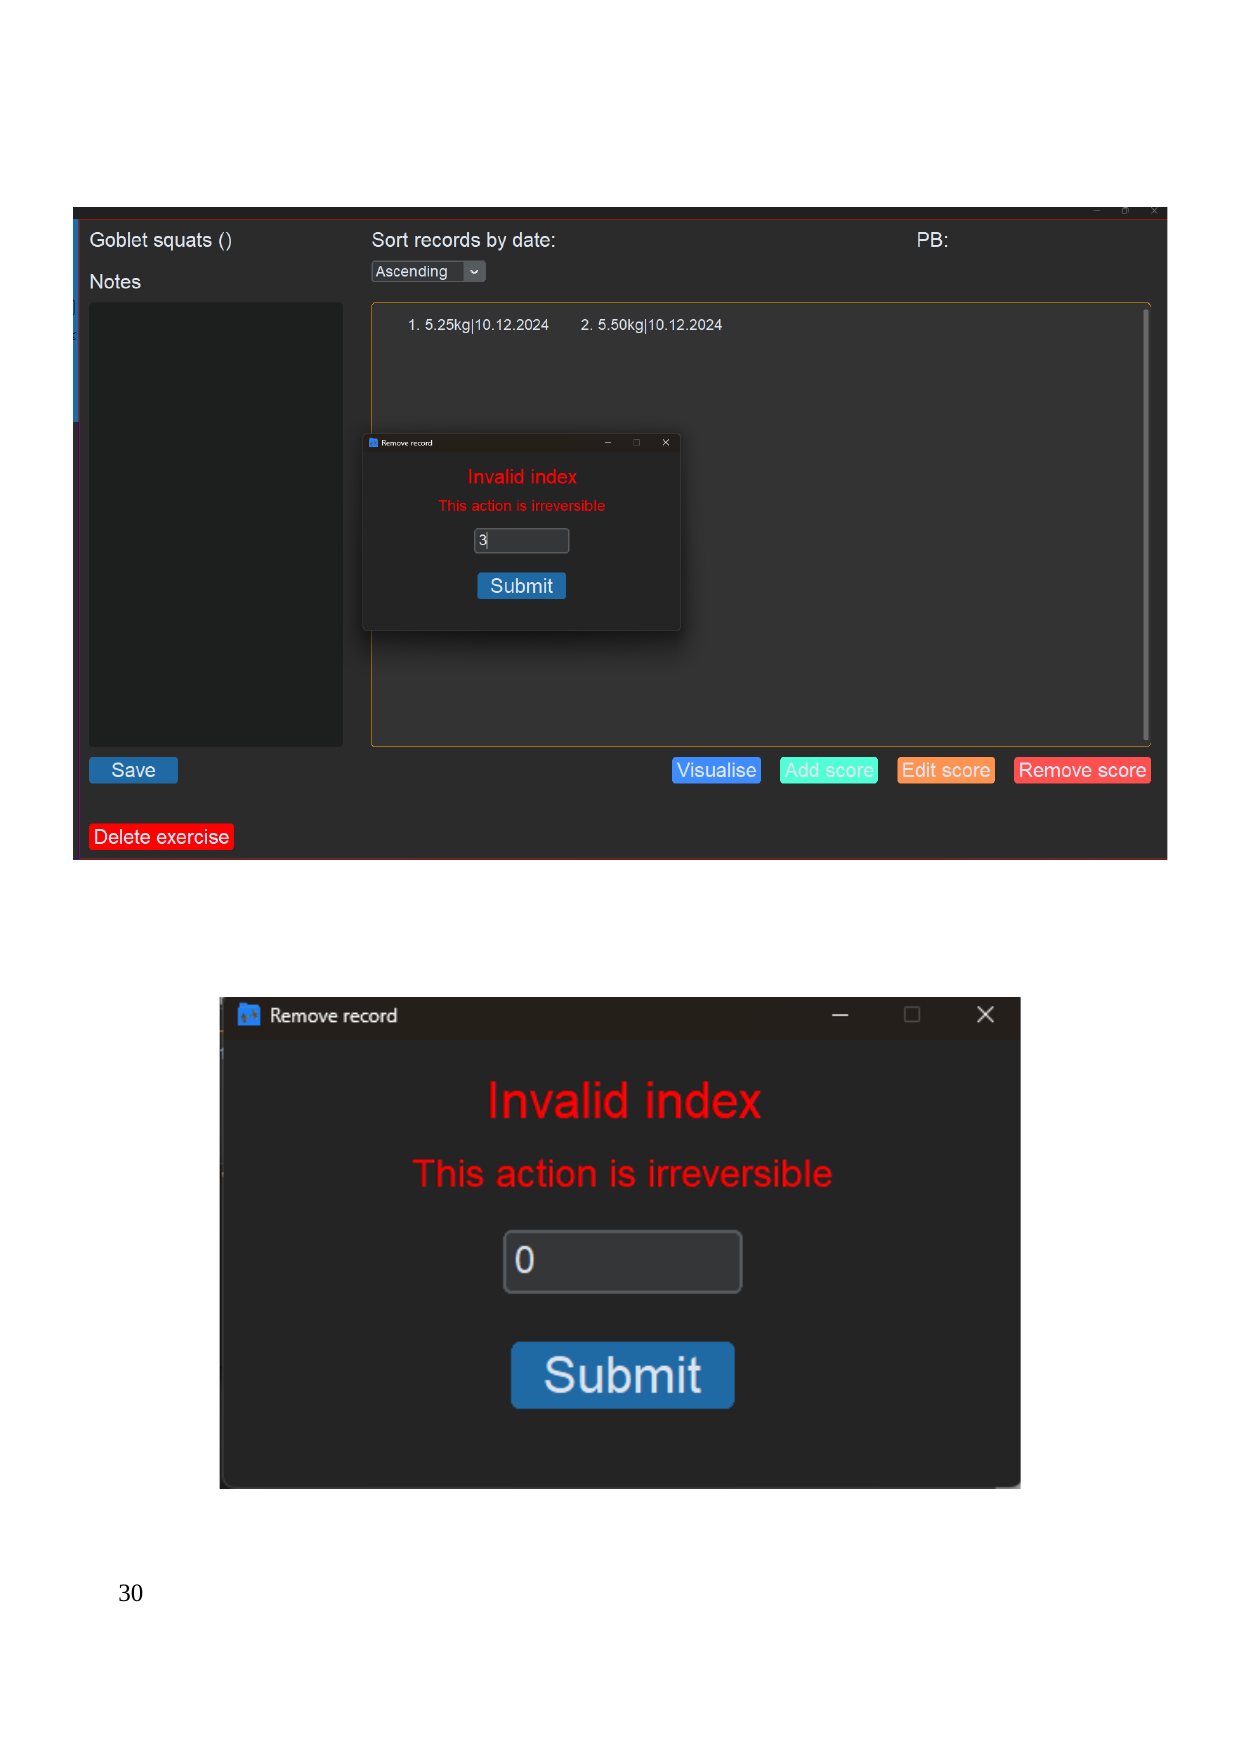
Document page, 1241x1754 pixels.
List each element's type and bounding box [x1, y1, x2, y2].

picture [219, 997, 1021, 1489]
picture [73, 207, 1168, 860]
